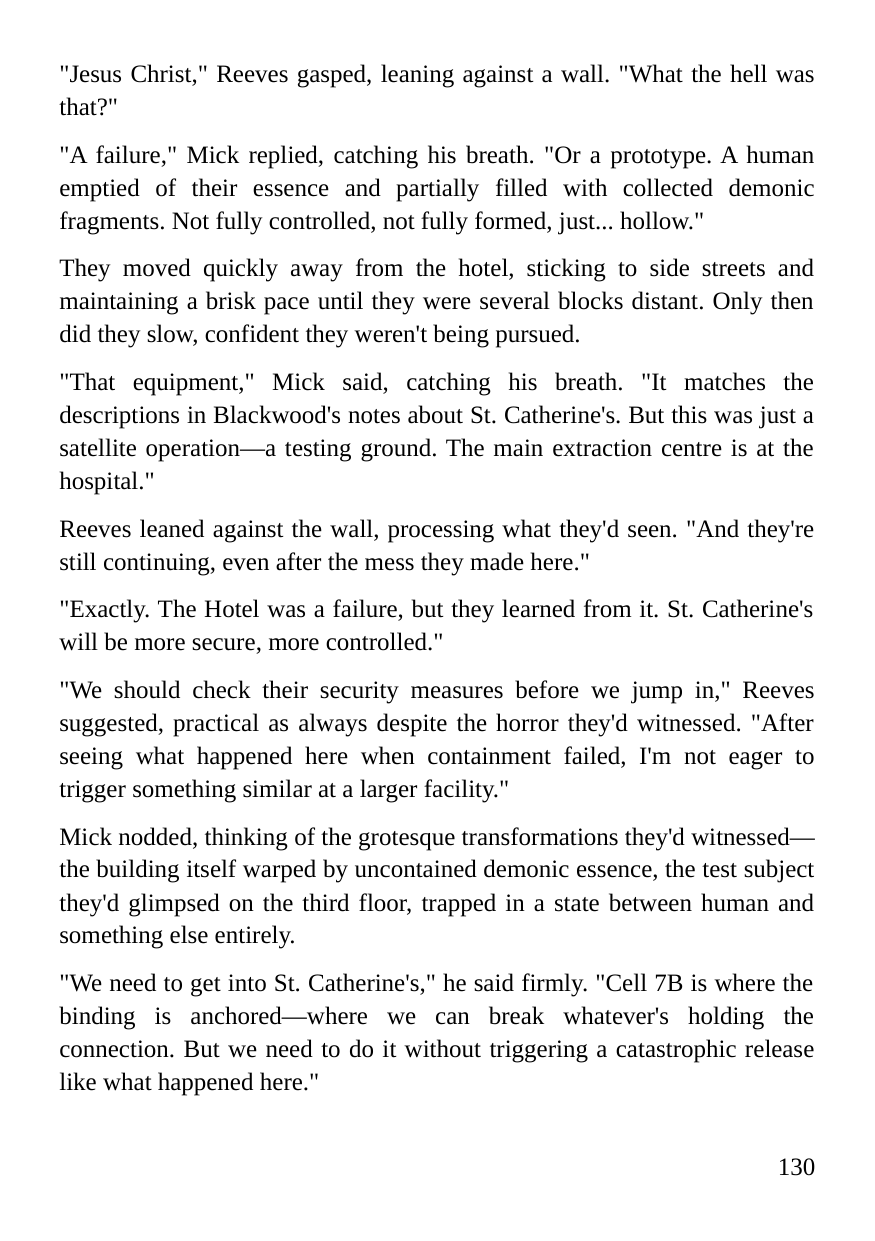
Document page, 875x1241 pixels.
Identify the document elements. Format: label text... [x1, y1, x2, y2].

text "Jesus Christ," Reeves gasped, leaning against a wall. "What the hell was that?" [59, 59, 815, 121]
text "A failure," Mick replied, catching his breath. "Or a prototype. A human emptied of their essence and partially filled with collected demonic fragments. Not fully controlled, not fully formed, just... hollow." [59, 140, 815, 234]
text "That equipment," Mick said, catching his breath. "It matches the descriptions in Blackwood's notes about St. Catherine's. But this was just a satellite operation—a testing ground. The main extraction centre is at the hospital." [59, 367, 815, 495]
text "Exactly. The Hotel was a failure, but they learned from it. St. Catherine's will be more secure, more controlled." [59, 594, 815, 656]
text "We need to get into St. Catherine's," he said firmly. "Cell 7B is where the binding is anchored—where we can break whatever's holding the connection. But we need to do it without triggering a catastrophic release like what happened here." [59, 968, 815, 1096]
text Mick nodded, thinking of the grotesque transformations they'd witnessed—the building itself warped by uncontained demonic essence, the test subject they'd glimpsed on the third floor, trapped in a state between human and something else entirely. [59, 822, 815, 949]
text They moved quickly away from the hotel, sticking to side streets and maintaining a brisk pace until they were several blocks distant. Only then did they slow, confident they weren't being pursued. [59, 253, 815, 348]
text "We should check their security measures before we jump in," Reeves suggested, practical as always despite the horror they'd witnessed. "After seeing what happened here when containment failed, I'm not eager to trigger something similar at a larger facility." [59, 675, 815, 803]
text Reeves leaned against the wall, processing what they'd seen. "And they're still continuing, even after the mess they made here." [59, 514, 815, 575]
